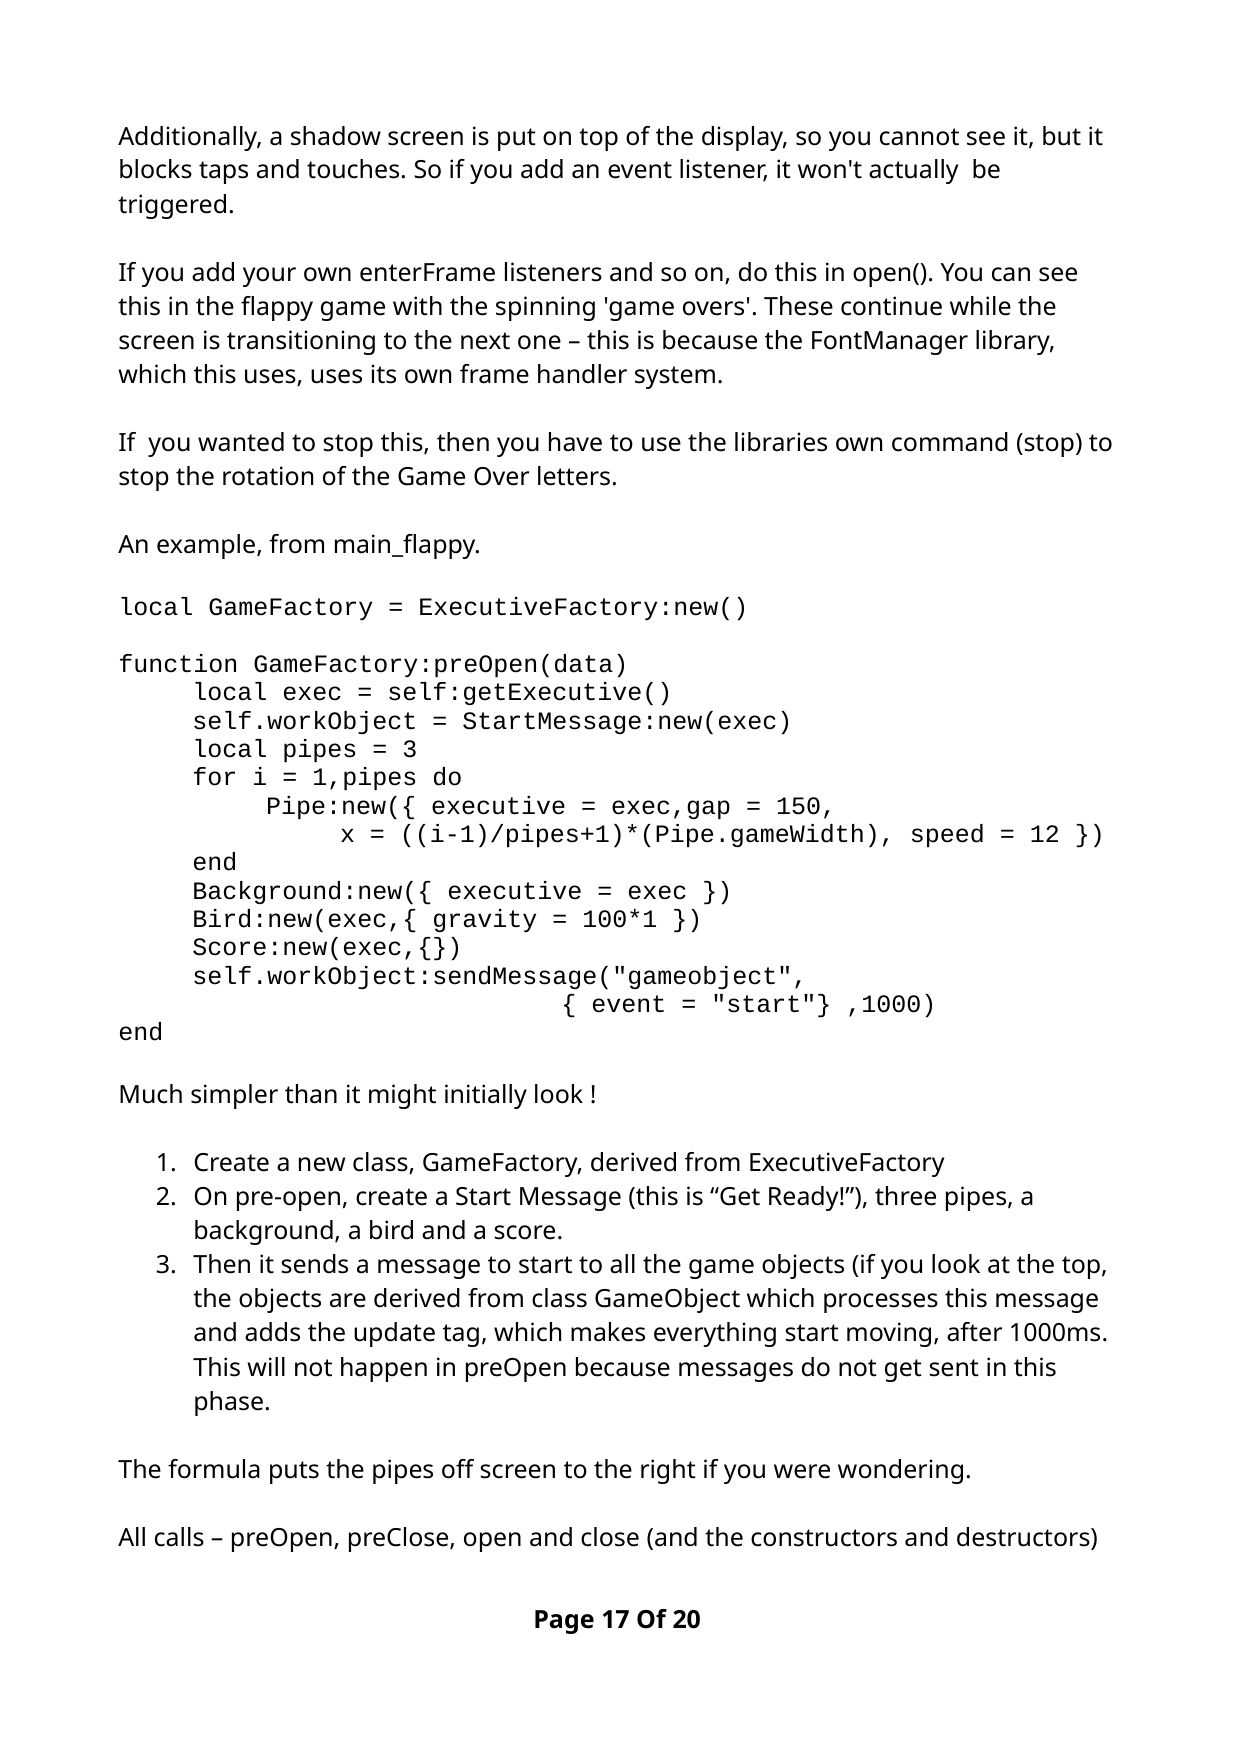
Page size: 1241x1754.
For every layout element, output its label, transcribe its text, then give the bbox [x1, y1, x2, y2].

list Then it sends a message to start to all the game objects (if you look at the top, the objects are derived from class GameObject which processes this message and adds the update tag, which makes everything start moving, after 1000ms. This will not happen in preOpen because messages do not get sent in this phase. [156, 1247, 1122, 1417]
text Pipe:new({ executive = exec,gap = 150, [118, 793, 1122, 822]
text Bird:new(exec,{ gravity = 100*1 }) [118, 907, 1122, 935]
text end [118, 1020, 1122, 1048]
text end [118, 850, 1122, 878]
text for i = 1,pipes do [118, 765, 1122, 793]
text All calls – preOpen, preClose, open and close (and the constructors and destructors) [118, 1519, 1122, 1553]
list On pre-open, create a Start Message (this is “Get Ready!”), three pipes, a background, a bird and a score. [156, 1179, 1122, 1247]
text If you wanted to stop this, then you have to use the libraries own command (stop) to stop the rotation of the Game Over letters. [118, 425, 1122, 493]
text { event = "start"} ,1000) [118, 992, 1122, 1020]
text If you add your own enterFrame listeners and so on, do this in open(). You can see this in the flappy game with the spinning 'game overs'. These continue while the screen is transitioning to the next one – this is because the FontManager library, which this uses, uses its own frame handler system. [118, 254, 1122, 391]
text Background:new({ executive = exec }) [118, 878, 1122, 907]
text Additionally, a shadow screen is put on top of the display, so you cannot see it, but it blocks taps and touches. So if you add an event listener, it won't actually be triggered. [118, 118, 1122, 220]
text Much simpler than it might initially look ! [118, 1077, 1122, 1111]
text function GameFactory:preOpen(data) local exec = self:getExecutive() [118, 652, 1122, 708]
text local pipes = 3 [118, 737, 1122, 765]
text self.workObject = StartMessage:new(exec) [118, 708, 1122, 737]
text self.workObject:sendMessage("gameobject", [118, 963, 1122, 992]
text An example, from main_flappy. [118, 527, 1122, 561]
text x = ((i-1)/pipes+1)*(Pipe.gameWidth), speed = 12 }) [118, 822, 1122, 850]
list Create a new class, GameFactory, derived from ExecutiveFactory [156, 1145, 1122, 1179]
text Score:new(exec,{}) [118, 935, 1122, 963]
text local GameFactory = ExecutiveFactory:new() [118, 595, 1122, 623]
text The formula puts the pipes off screen to the right if you were wondering. [118, 1451, 1122, 1485]
